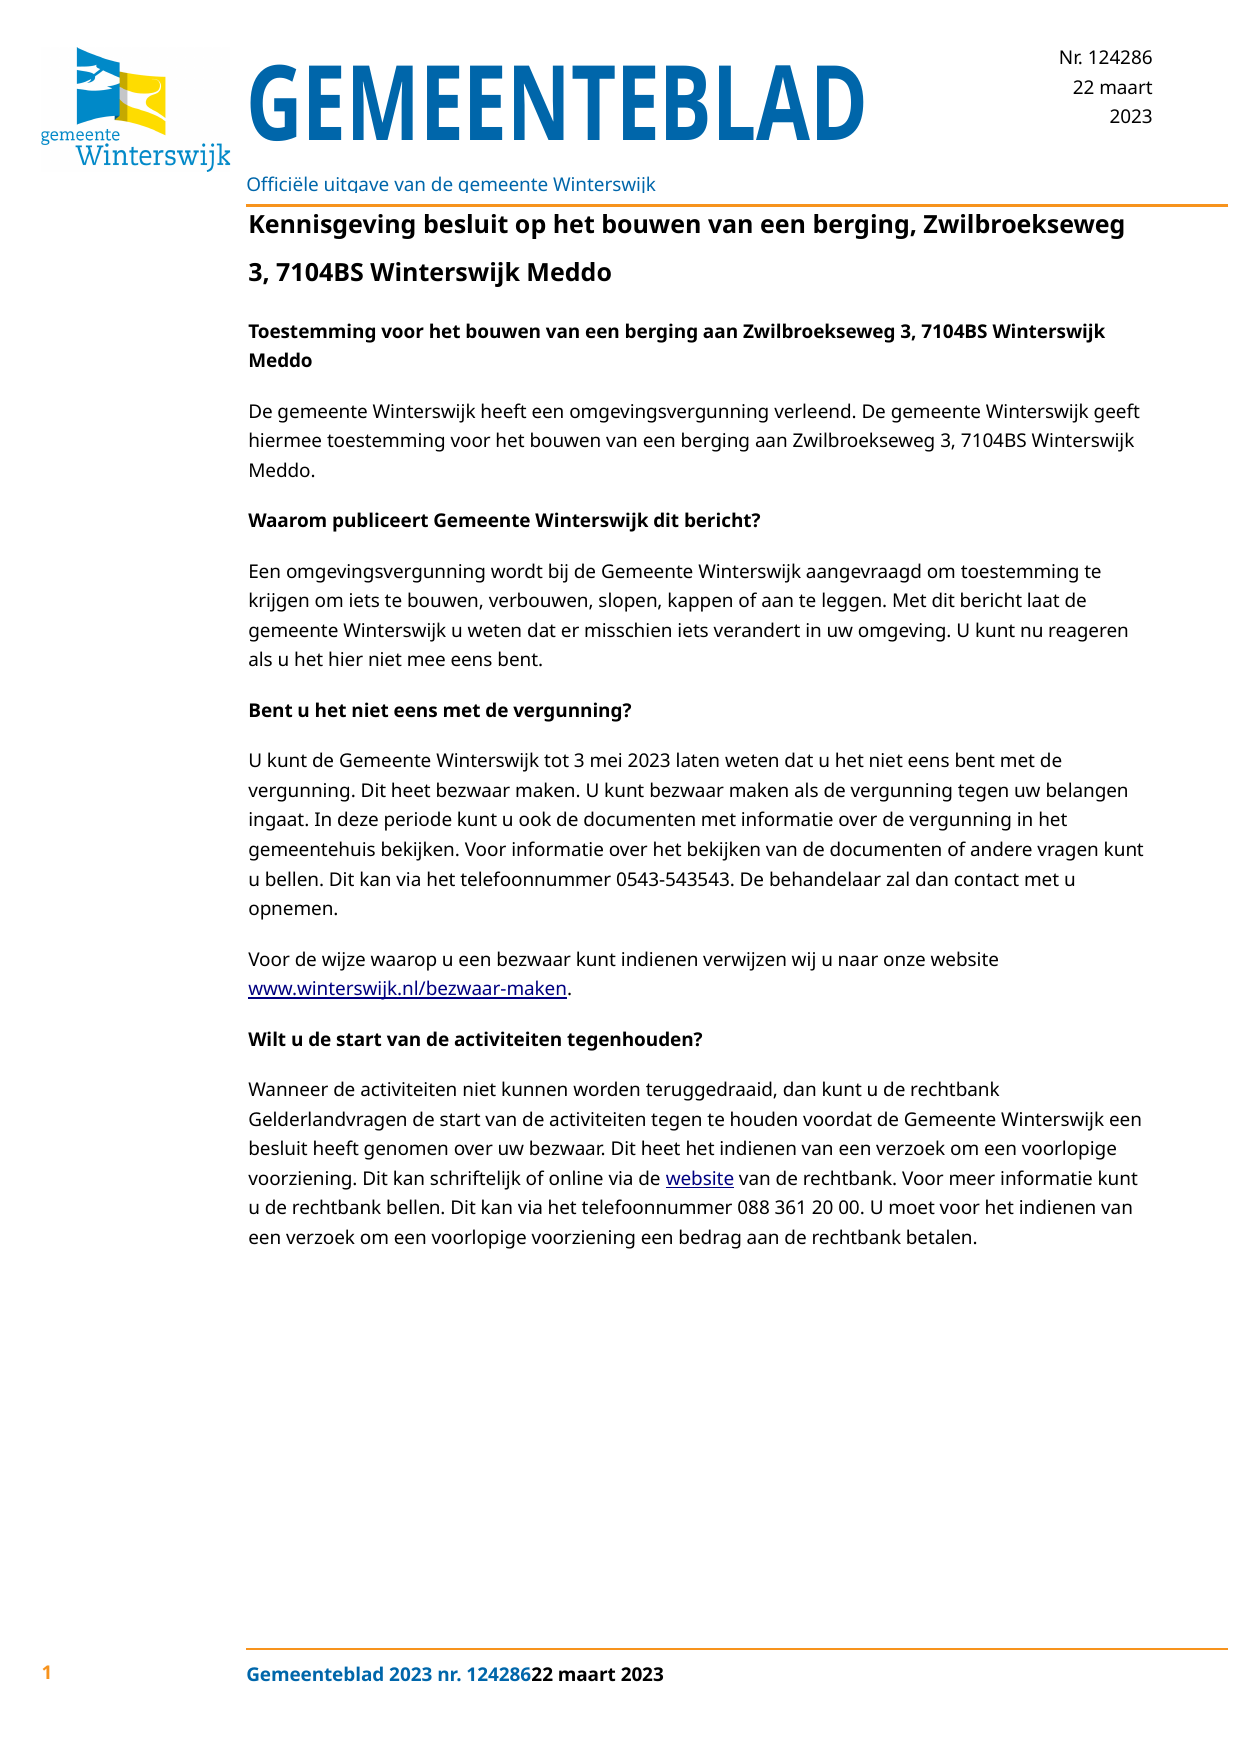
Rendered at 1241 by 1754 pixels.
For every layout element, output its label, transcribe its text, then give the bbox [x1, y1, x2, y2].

text Een omgevingsvergunning wordt bij de Gemeente Winterswijk aangevraagd om toestemming te krijgen om iets te bouwen, verbouwen, slopen, kappen of aan te leggen. Met dit bericht laat de gemeente Winterswijk u weten dat er misschien iets verandert in uw omgeving. U kunt nu reageren als u het hier niet mee eens bent. [248, 558, 1152, 672]
text Waarom publiceert Gemeente Winterswijk dit bericht? [248, 507, 1152, 533]
text Toestemming voor het bouwen van een berging aan Zwilbroekseweg 3, 7104BS Winterswijk Meddo [248, 318, 1152, 373]
text U kunt de Gemeente Winterswijk tot 3 mei 2023 laten weten dat u het niet eens bent met de vergunning. Dit heet bezwaar maken. U kunt bezwaar maken als de vergunning tegen uw belangen ingaat. In deze periode kunt u ook de documenten met informatie over de vergunning in het gemeentehuis bekijken. Voor informatie over het bekijken van de documenten of andere vragen kunt u bellen. Dit kan via het telefoonnummer 0543-543543. De behandelaar zal dan contact met u opnemen. [248, 747, 1152, 921]
text Wilt u de start van de activiteiten tegenhouden? [248, 1026, 1152, 1052]
text Voor de wijze waarop u een bezwaar kunt indienen verwijzen wij u naar onze website www.winterswijk.nl/bezwaar-maken. [248, 946, 1152, 1001]
text Kennisgeving besluit op het bouwen van een berging, Zwilbroekseweg 3, 7104BS Winterswijk Meddo [248, 207, 1152, 288]
text Wanneer de activiteiten niet kunnen worden teruggedraaid, dan kunt u de rechtbank Gelderlandvragen de start van de activiteiten tegen te houden voordat de Gemeente Winterswijk een besluit heeft genomen over uw bezwaar. Dit heet het indienen van een verzoek om een voorlopige voorziening. Dit kan schriftelijk of online via de website van de rechtbank. Voor meer informatie kunt u de rechtbank bellen. Dit kan via het telefoonnummer 088 361 20 00. U moet voor het indienen van een verzoek om een voorlopige voorziening een bedrag aan de rechtbank betalen. [248, 1076, 1152, 1250]
picture [41, 47, 231, 172]
text Bent u het niet eens met de vergunning? [248, 697, 1152, 723]
picture [225, 153, 231, 162]
text De gemeente Winterswijk heeft een omgevingsvergunning verleend. De gemeente Winterswijk geeft hiermee toestemming voor het bouwen van een berging aan Zwilbroekseweg 3, 7104BS Winterswijk Meddo. [248, 398, 1152, 483]
